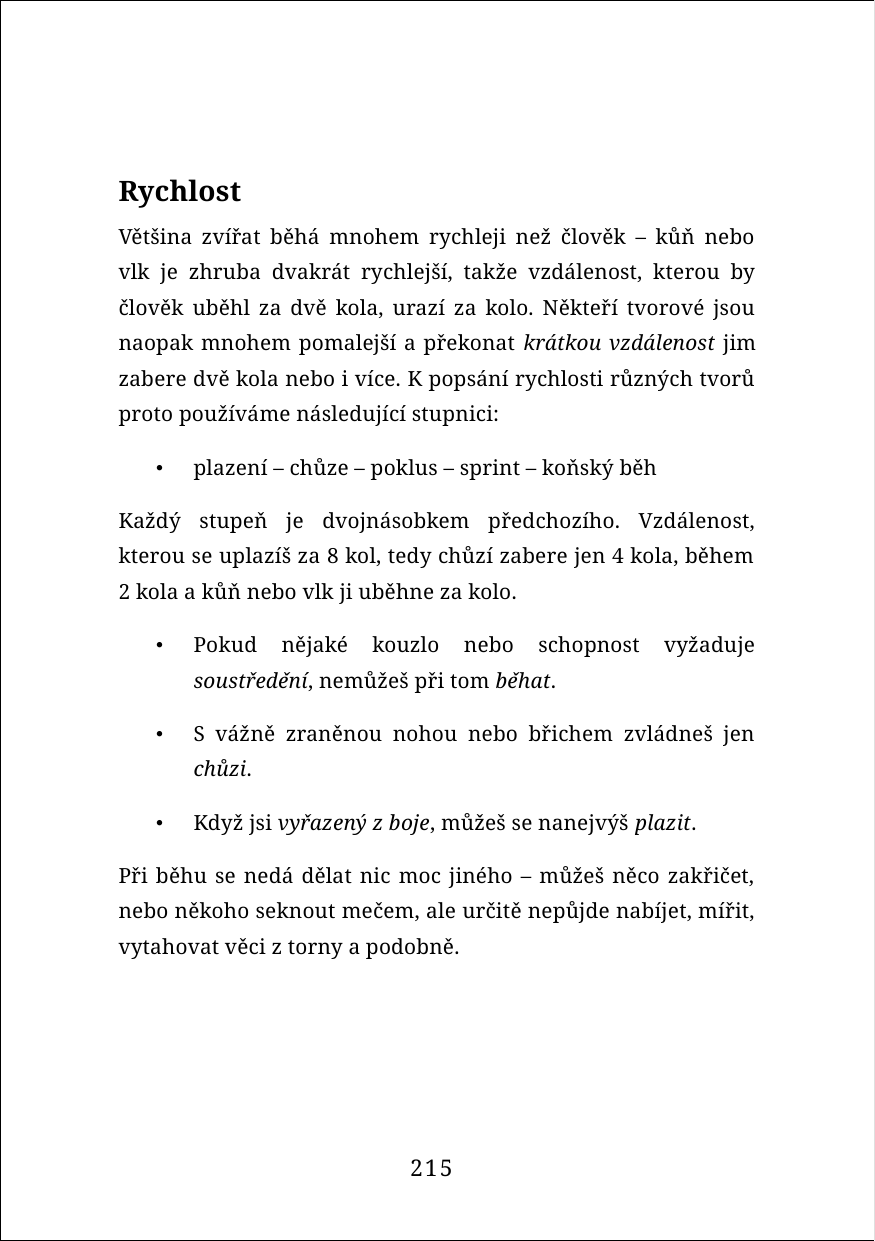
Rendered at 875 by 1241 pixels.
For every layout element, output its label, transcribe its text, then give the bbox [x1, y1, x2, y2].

list plazení – chůze – poklus – sprint – koňský běh [156, 453, 756, 481]
text Většina zvířat běhá mnohem rychleji než člověk – kůň nebo vlk je zhruba dvakrát rychlejší, takže vzdálenost, kterou by člověk uběhl za dvě kola, urazí za kolo. Někteří tvorové jsou naopak mnohem pomalejší a překonat krátkou vzdálenost jim zabere dvě kola nebo i více. K popsání rychlosti různých tvorů proto používáme následující stupnici: [118, 222, 756, 428]
list Pokud nějaké kouzlo nebo schopnost vyžaduje soustředění, nemůžeš při tom běhat. [156, 630, 756, 694]
list Když jsi vyřazený z boje, můžeš se nanejvýš plazit. [156, 808, 756, 836]
subtitle Rychlost [118, 172, 756, 210]
text Každý stupeň je dvojnásobkem předchozího. Vzdálenost, kterou se uplazíš za 8 kol, tedy chůzí zabere jen 4 kola, během 2 kola a kůň nebo vlk ji uběhne za kolo. [118, 506, 756, 605]
list S vážně zraněnou nohou nebo břichem zvládneš jen chůzi. [156, 719, 756, 783]
text Při běhu se nedá dělat nic moc jiného – můžeš něco zakřičet, nebo někoho seknout mečem, ale určitě nepůjde nabíjet, mířit, vytahovat věci z torny a podobně. [118, 861, 756, 960]
